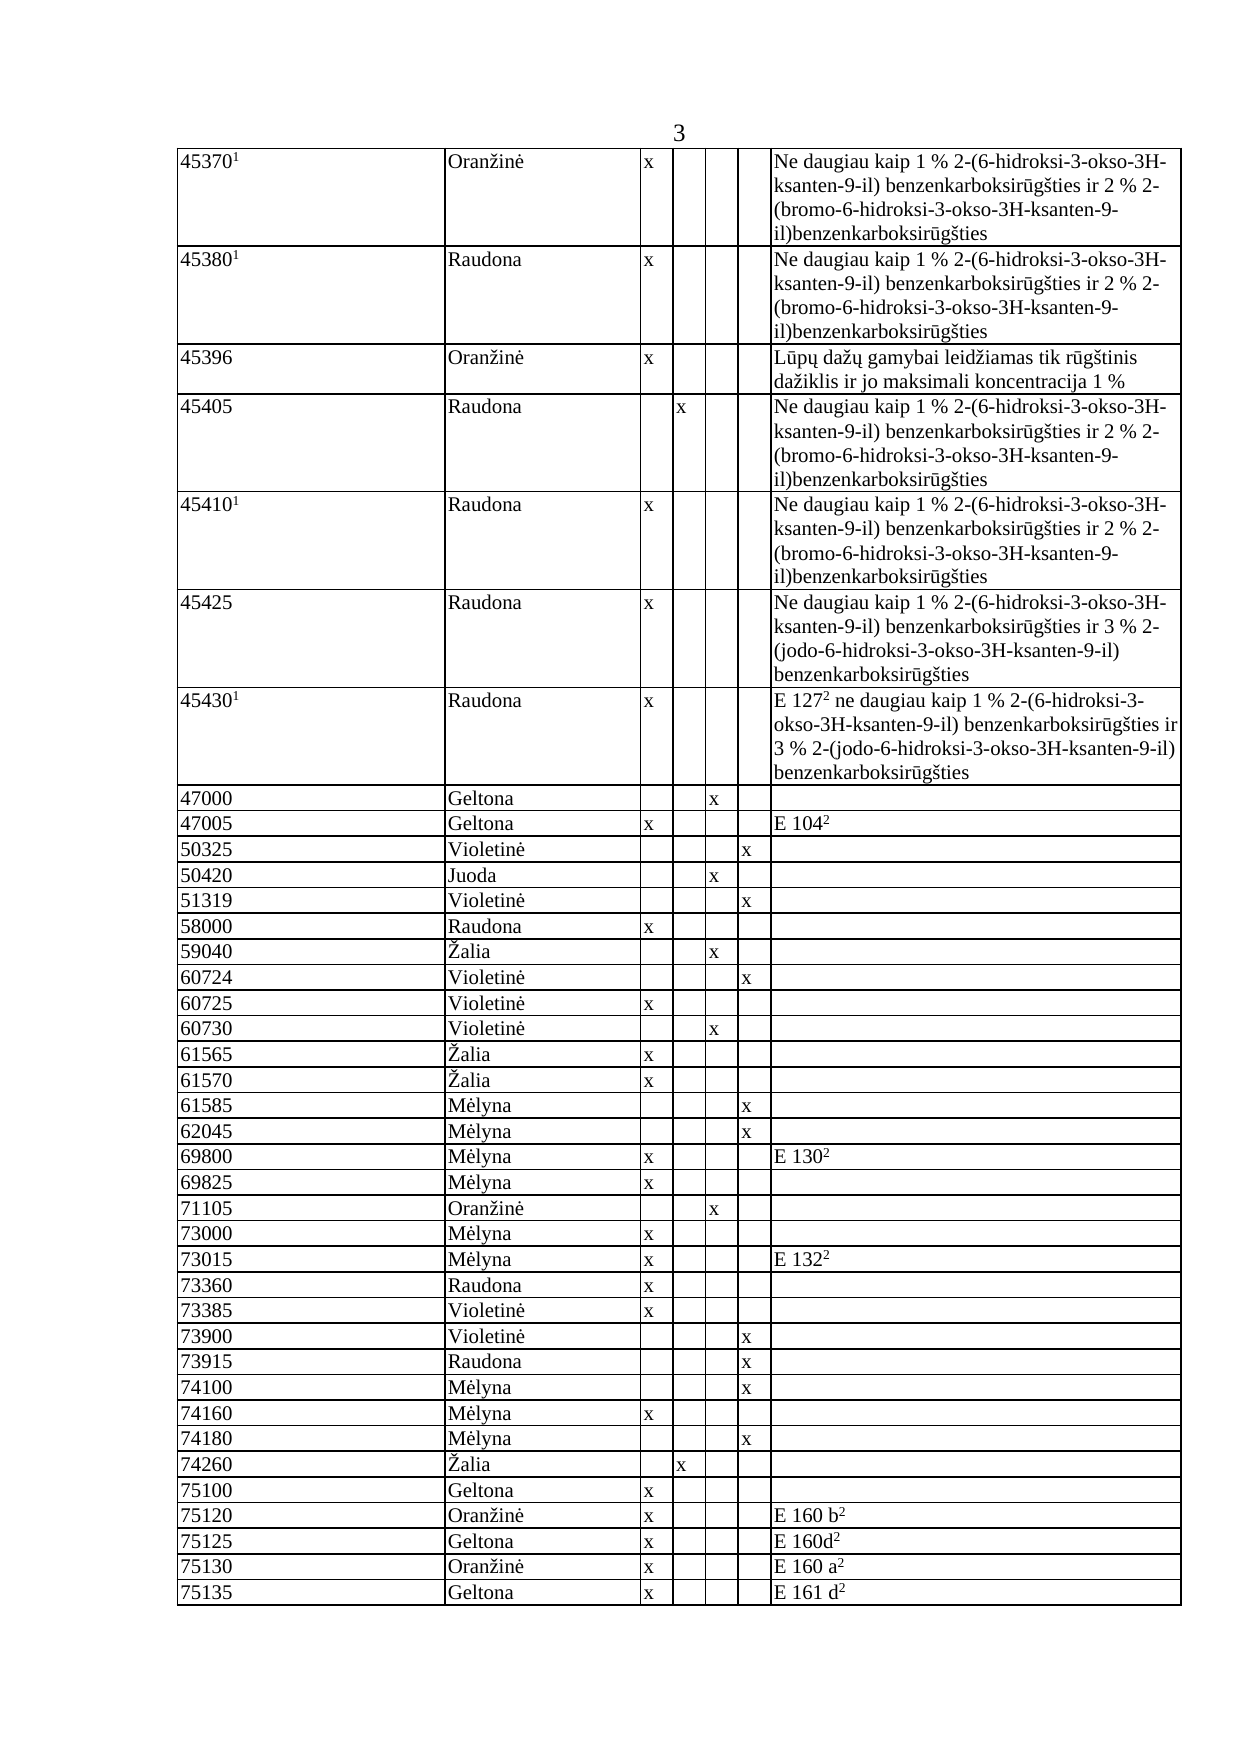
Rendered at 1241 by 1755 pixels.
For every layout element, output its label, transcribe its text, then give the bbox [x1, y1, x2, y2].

table_cell [641, 1093, 672, 1117]
table_cell Oranžinė [446, 1555, 640, 1578]
table_cell x [641, 590, 672, 686]
table_cell x [739, 1375, 770, 1399]
table_cell [674, 590, 705, 686]
table_cell [739, 940, 770, 963]
table_cell [641, 1350, 672, 1373]
table_cell [641, 1375, 672, 1399]
table_cell [739, 590, 770, 686]
table_cell x [641, 1555, 672, 1578]
table_cell x [641, 1580, 672, 1604]
table_cell x [641, 688, 672, 784]
table_cell [674, 149, 705, 245]
table_cell 47000 [178, 786, 444, 810]
table_cell x [641, 811, 672, 835]
table_cell [739, 395, 770, 491]
table_cell [706, 590, 737, 686]
table_cell x [641, 1401, 672, 1425]
table_cell [641, 1324, 672, 1348]
table_cell x [641, 345, 672, 393]
table_cell [739, 991, 770, 1015]
table_cell [706, 149, 737, 245]
table_cell x [674, 395, 705, 491]
table_cell [706, 1375, 737, 1399]
table_cell 71105 [178, 1196, 444, 1220]
table_cell [772, 1119, 1180, 1143]
table_cell [739, 345, 770, 393]
table_cell Oranžinė [446, 1196, 640, 1220]
table_cell 50420 [178, 863, 444, 887]
table_cell Raudona [446, 492, 640, 588]
table_cell [674, 1221, 705, 1245]
table_cell [641, 965, 672, 989]
table_cell x [641, 1221, 672, 1245]
table_cell [641, 1452, 672, 1476]
table_cell Raudona [446, 590, 640, 686]
table_cell x [739, 1093, 770, 1117]
table_cell [772, 1093, 1180, 1117]
table_cell Violetinė [446, 965, 640, 989]
table_cell x [739, 1350, 770, 1373]
table_cell 73915 [178, 1350, 444, 1373]
table_cell [739, 1068, 770, 1092]
table_cell x [641, 149, 672, 245]
table_cell [772, 1016, 1180, 1040]
table_cell [706, 888, 737, 912]
table_cell Violetinė [446, 1298, 640, 1322]
table_cell 60724 [178, 965, 444, 989]
table_cell 74180 [178, 1426, 444, 1450]
table_cell [739, 247, 770, 343]
table_cell x [641, 1170, 672, 1194]
table_cell [674, 247, 705, 343]
table_cell [772, 1401, 1180, 1425]
table_cell [674, 1247, 705, 1271]
table_cell [772, 1478, 1180, 1502]
table_cell [772, 940, 1180, 963]
table_cell x [706, 940, 737, 963]
table_cell [706, 1452, 737, 1476]
table_cell x [706, 786, 737, 810]
table_cell [706, 1093, 737, 1117]
table_cell [739, 914, 770, 938]
table_cell Ne daugiau kaip 1 % 2-(6-hidroksi-3-okso-3H-ksanten-9-il) benzenkarboksirūgšties ir 2 % 2-(bromo-6-hidroksi-3-okso-3H-ksanten-9-il)benzenkarboksirūgšties [772, 395, 1180, 491]
table_cell x [706, 863, 737, 887]
table_cell [739, 1555, 770, 1578]
table_cell [772, 991, 1180, 1015]
table_cell [674, 1196, 705, 1220]
table_cell E 1042 [772, 811, 1180, 835]
table_cell 59040 [178, 940, 444, 963]
table_cell 75100 [178, 1478, 444, 1502]
table_cell x [739, 965, 770, 989]
table_cell [641, 888, 672, 912]
table_cell [772, 1426, 1180, 1450]
table_cell [739, 1196, 770, 1220]
table_cell [739, 1452, 770, 1476]
table_cell [674, 1042, 705, 1066]
table_cell 60725 [178, 991, 444, 1015]
table_cell x [641, 1529, 672, 1553]
table_cell Geltona [446, 1580, 640, 1604]
table_cell [739, 1145, 770, 1168]
table_cell Violetinė [446, 991, 640, 1015]
table_cell [706, 345, 737, 393]
table_cell Oranžinė [446, 149, 640, 245]
table_cell x [739, 1324, 770, 1348]
table_cell 45405 [178, 395, 444, 491]
table_cell [706, 1273, 737, 1297]
table_cell Ne daugiau kaip 1 % 2-(6-hidroksi-3-okso-3H-ksanten-9-il) benzenkarboksirūgšties ir 2 % 2-(bromo-6-hidroksi-3-okso-3H-ksanten-9-il)benzenkarboksirūgšties [772, 247, 1180, 343]
table_cell [674, 965, 705, 989]
table_cell E 1272 ne daugiau kaip 1 % 2-(6-hidroksi-3-okso-3H-ksanten-9-il) benzenkarboksirūgšties ir 3 % 2-(jodo-6-hidroksi-3-okso-3H-ksanten-9-il) benzenkarboksirūgšties [772, 688, 1180, 784]
table_cell [739, 811, 770, 835]
table_cell x [641, 1145, 672, 1168]
table_cell [706, 247, 737, 343]
table_cell x [739, 837, 770, 861]
table_cell [674, 888, 705, 912]
table_cell [706, 1426, 737, 1450]
table_cell Raudona [446, 914, 640, 938]
table_cell 454101 [178, 492, 444, 588]
table_cell [706, 1298, 737, 1322]
table_cell x [706, 1016, 737, 1040]
table_cell [706, 492, 737, 588]
table_cell [641, 395, 672, 491]
table_cell x [641, 1247, 672, 1271]
table_cell 60730 [178, 1016, 444, 1040]
table_cell [706, 1580, 737, 1604]
table_cell [772, 1170, 1180, 1194]
table_cell [674, 1350, 705, 1373]
table_cell 61565 [178, 1042, 444, 1066]
table_cell Mėlyna [446, 1426, 640, 1450]
table_cell [674, 786, 705, 810]
table_cell [674, 1529, 705, 1553]
table_cell x [641, 991, 672, 1015]
table_cell [706, 914, 737, 938]
table_cell 74260 [178, 1452, 444, 1476]
table_cell [772, 1273, 1180, 1297]
table_cell [674, 1555, 705, 1578]
table_cell [739, 1042, 770, 1066]
table_cell Mėlyna [446, 1247, 640, 1271]
table_cell [706, 1401, 737, 1425]
table_cell x [739, 888, 770, 912]
table_cell [772, 965, 1180, 989]
table_cell [706, 1247, 737, 1271]
table_cell [772, 914, 1180, 938]
table_cell [706, 1529, 737, 1553]
table_cell Raudona [446, 247, 640, 343]
table_cell [706, 991, 737, 1015]
table_cell Raudona [446, 688, 640, 784]
table_cell [706, 688, 737, 784]
table_cell [706, 811, 737, 835]
table_cell Lūpų dažų gamybai leidžiamas tik rūgštinis dažiklis ir jo maksimali koncentracija 1 % [772, 345, 1180, 393]
table_cell Oranžinė [446, 345, 640, 393]
table_cell Mėlyna [446, 1093, 640, 1117]
table_cell 75130 [178, 1555, 444, 1578]
table_cell [674, 1119, 705, 1143]
table_cell [706, 837, 737, 861]
table_cell x [641, 247, 672, 343]
table_cell Raudona [446, 395, 640, 491]
table_cell [739, 149, 770, 245]
table_cell E 160 b2 [772, 1503, 1180, 1527]
table_cell Violetinė [446, 1324, 640, 1348]
table_cell 50325 [178, 837, 444, 861]
table_cell [706, 1478, 737, 1502]
table_cell [706, 1145, 737, 1168]
table_cell x [739, 1119, 770, 1143]
table_cell [641, 863, 672, 887]
table_cell [706, 395, 737, 491]
table_cell [674, 1273, 705, 1297]
table_cell [706, 1170, 737, 1194]
table_cell [739, 1273, 770, 1297]
table_cell [674, 1324, 705, 1348]
table_cell [641, 1016, 672, 1040]
table_cell [739, 786, 770, 810]
table_cell [739, 1401, 770, 1425]
table_cell [772, 786, 1180, 810]
table_cell [674, 345, 705, 393]
table_cell 61570 [178, 1068, 444, 1092]
table_cell [739, 688, 770, 784]
table_cell E 160d2 [772, 1529, 1180, 1553]
table_cell Žalia [446, 1452, 640, 1476]
table_cell [674, 1375, 705, 1399]
table_cell 51319 [178, 888, 444, 912]
table_cell [674, 492, 705, 588]
table_cell 45396 [178, 345, 444, 393]
table_cell Mėlyna [446, 1221, 640, 1245]
table_cell [641, 940, 672, 963]
table_cell 453701 [178, 149, 444, 245]
table_cell [739, 1298, 770, 1322]
table_cell x [706, 1196, 737, 1220]
table_cell E 160 a2 [772, 1555, 1180, 1578]
table_cell Mėlyna [446, 1145, 640, 1168]
table_cell 73015 [178, 1247, 444, 1271]
table_cell [706, 1503, 737, 1527]
table_cell Ne daugiau kaip 1 % 2-(6-hidroksi-3-okso-3H-ksanten-9-il) benzenkarboksirūgšties ir 3 % 2-(jodo-6-hidroksi-3-okso-3H-ksanten-9-il) benzenkarboksirūgšties [772, 590, 1180, 686]
table_cell 61585 [178, 1093, 444, 1117]
table_cell [706, 1324, 737, 1348]
table_cell 75120 [178, 1503, 444, 1527]
table_cell [706, 1350, 737, 1373]
table_cell Raudona [446, 1273, 640, 1297]
table_cell [674, 1068, 705, 1092]
table_cell [739, 1016, 770, 1040]
table_cell 58000 [178, 914, 444, 938]
table_cell Geltona [446, 786, 640, 810]
table_cell [772, 1196, 1180, 1220]
table_cell 74100 [178, 1375, 444, 1399]
table_cell [674, 914, 705, 938]
table_cell 73900 [178, 1324, 444, 1348]
table_cell [772, 1068, 1180, 1092]
table_cell x [641, 1298, 672, 1322]
table_cell 69825 [178, 1170, 444, 1194]
table_cell [772, 1042, 1180, 1066]
table_cell Violetinė [446, 888, 640, 912]
table_cell x [674, 1452, 705, 1476]
table_cell E 161 d2 [772, 1580, 1180, 1604]
table_cell Raudona [446, 1350, 640, 1373]
table_cell 74160 [178, 1401, 444, 1425]
table_cell Mėlyna [446, 1375, 640, 1399]
table_cell [772, 1452, 1180, 1476]
table_cell Žalia [446, 1042, 640, 1066]
table_cell [772, 1324, 1180, 1348]
table_cell [674, 1580, 705, 1604]
table_cell [706, 965, 737, 989]
table_cell [772, 1350, 1180, 1373]
table_cell Geltona [446, 1478, 640, 1502]
table_cell [674, 1016, 705, 1040]
table_cell Violetinė [446, 1016, 640, 1040]
table_cell 73360 [178, 1273, 444, 1297]
table_cell Geltona [446, 811, 640, 835]
table_cell [706, 1221, 737, 1245]
table_cell Juoda [446, 863, 640, 887]
table_cell 75125 [178, 1529, 444, 1553]
table_cell Oranžinė [446, 1503, 640, 1527]
table_cell [641, 1196, 672, 1220]
table_cell [674, 1426, 705, 1450]
table_cell Violetinė [446, 837, 640, 861]
table_cell 62045 [178, 1119, 444, 1143]
table_cell [674, 991, 705, 1015]
table_cell [674, 1145, 705, 1168]
table_cell [772, 837, 1180, 861]
table_cell x [641, 914, 672, 938]
table_cell 75135 [178, 1580, 444, 1604]
table_cell E 1322 [772, 1247, 1180, 1271]
table_cell [674, 688, 705, 784]
table_cell 73385 [178, 1298, 444, 1322]
table_cell x [641, 1273, 672, 1297]
table_cell Ne daugiau kaip 1 % 2-(6-hidroksi-3-okso-3H-ksanten-9-il) benzenkarboksirūgšties ir 2 % 2-(bromo-6-hidroksi-3-okso-3H-ksanten-9-il)benzenkarboksirūgšties [772, 492, 1180, 588]
table_cell [739, 492, 770, 588]
table_cell 47005 [178, 811, 444, 835]
table_cell Žalia [446, 940, 640, 963]
table_cell x [739, 1426, 770, 1450]
table_cell 454301 [178, 688, 444, 784]
table_cell [641, 1119, 672, 1143]
table_cell [739, 1503, 770, 1527]
table_cell 69800 [178, 1145, 444, 1168]
table_cell [706, 1555, 737, 1578]
table_cell [674, 1170, 705, 1194]
table_cell [739, 1478, 770, 1502]
table_cell 45425 [178, 590, 444, 686]
table_cell E 1302 [772, 1145, 1180, 1168]
table_cell [706, 1042, 737, 1066]
table_cell Mėlyna [446, 1170, 640, 1194]
table_cell [739, 1221, 770, 1245]
table_cell [674, 837, 705, 861]
table_cell Mėlyna [446, 1119, 640, 1143]
table_cell [706, 1119, 737, 1143]
table_cell x [641, 492, 672, 588]
table_cell 453801 [178, 247, 444, 343]
table_cell x [641, 1068, 672, 1092]
table_cell [739, 1529, 770, 1553]
table_cell Mėlyna [446, 1401, 640, 1425]
table_cell [641, 786, 672, 810]
table_cell x [641, 1042, 672, 1066]
table_cell [739, 1247, 770, 1271]
table_cell [674, 1298, 705, 1322]
table_cell [674, 1093, 705, 1117]
table_cell [674, 811, 705, 835]
table_cell [674, 940, 705, 963]
table_cell [772, 863, 1180, 887]
table_cell [739, 863, 770, 887]
table_cell [641, 837, 672, 861]
table_cell [641, 1426, 672, 1450]
table_cell [674, 1503, 705, 1527]
table_cell [772, 888, 1180, 912]
table_cell [674, 863, 705, 887]
table_cell Ne daugiau kaip 1 % 2-(6-hidroksi-3-okso-3H-ksanten-9-il) benzenkarboksirūgšties ir 2 % 2-(bromo-6-hidroksi-3-okso-3H-ksanten-9-il)benzenkarboksirūgšties [772, 149, 1180, 245]
table_cell [706, 1068, 737, 1092]
table_cell 73000 [178, 1221, 444, 1245]
table_cell Geltona [446, 1529, 640, 1553]
table_cell [772, 1298, 1180, 1322]
table_cell [739, 1580, 770, 1604]
table_cell [739, 1170, 770, 1194]
table_cell [772, 1375, 1180, 1399]
table_cell [674, 1401, 705, 1425]
table_cell [772, 1221, 1180, 1245]
table_cell [674, 1478, 705, 1502]
table_cell x [641, 1478, 672, 1502]
table_cell x [641, 1503, 672, 1527]
table_cell Žalia [446, 1068, 640, 1092]
